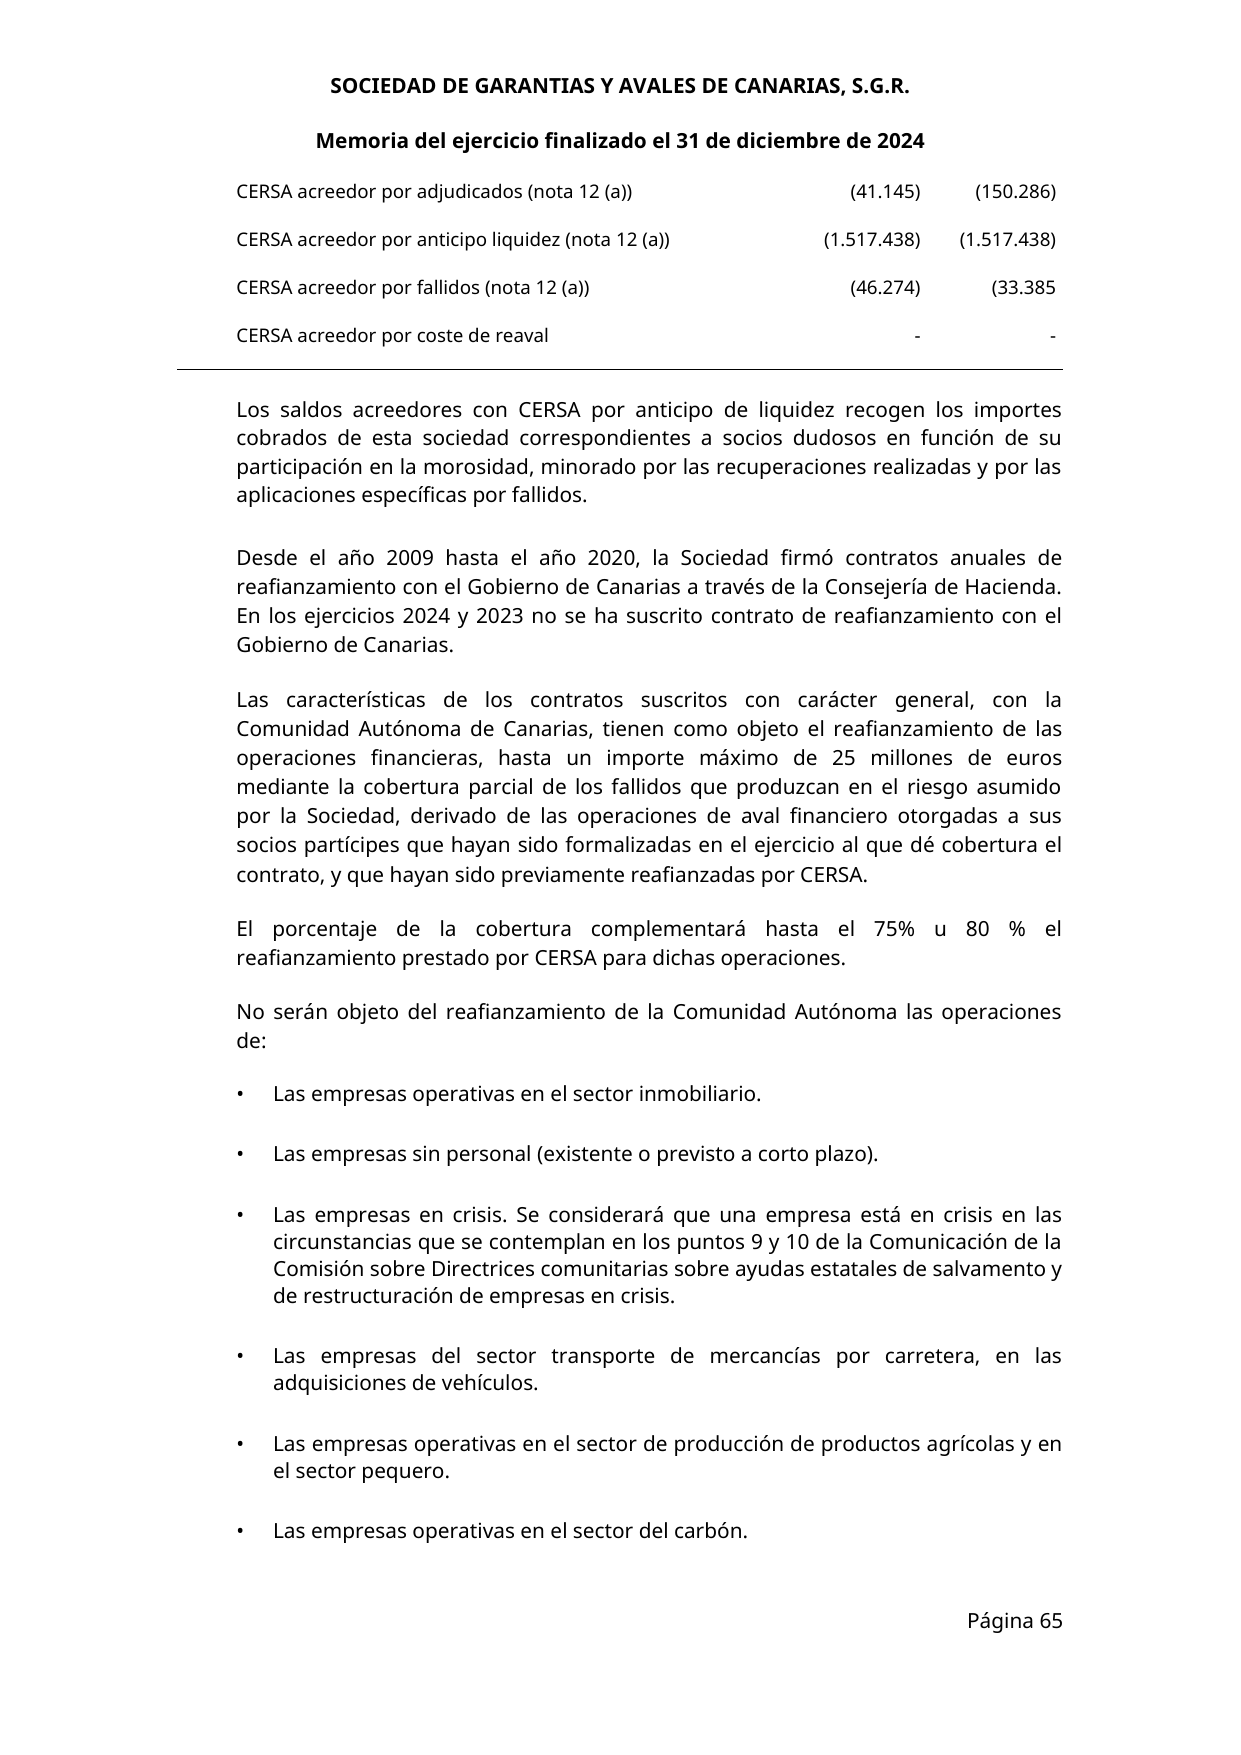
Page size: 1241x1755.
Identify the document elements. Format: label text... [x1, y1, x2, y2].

table_cell (41.145) [809, 177, 927, 225]
text No serán objeto del reafianzamiento de la Comunidad Autónoma las operaciones de: [236, 996, 1063, 1054]
table_cell [928, 177, 944, 225]
text Los saldos acreedores con CERSA por anticipo de liquidez recogen los importes cobrados de esta sociedad correspondientes a socios dudosos en función de su participación en la morosidad, minorado por las recuperaciones realizadas y por las aplicaciones específicas por fallidos. [236, 395, 1063, 509]
text • Las empresas del sector transporte de mercancías por carretera, en las adquisiciones de vehículos. [236, 1342, 1063, 1396]
text • Las empresas sin personal (existente o previsto a corto plazo). [236, 1140, 1063, 1167]
table_cell CERSA acreedor por anticipo liquidez (nota 12 (a)) [177, 225, 809, 273]
text El porcentaje de la cobertura complementará hasta el 75% u 80 % el reafianzamiento prestado por CERSA para dichas operaciones. [236, 913, 1063, 971]
text • Las empresas operativas en el sector del carbón. [236, 1517, 1063, 1544]
text • Las empresas operativas en el sector inmobiliario. [236, 1079, 1063, 1107]
table_cell (33.385 [944, 273, 1063, 321]
table_cell [768, 273, 809, 321]
text Desde el año 2009 hasta el año 2020, la Sociedad firmó contratos anuales de reafianzamiento con el Gobierno de Canarias a través de la Consejería de Hacienda. En los ejercicios 2024 y 2023 no se ha suscrito contrato de reafianzamiento con el Gobierno de Canarias. [236, 542, 1063, 659]
table_cell [928, 321, 944, 369]
table_cell (1.517.438) [944, 225, 1063, 273]
table_cell - [944, 321, 1063, 369]
table_cell (1.517.438) [809, 225, 927, 273]
table_cell CERSA acreedor por adjudicados (nota 12 (a)) [177, 177, 809, 225]
table_cell [928, 225, 944, 273]
text Las características de los contratos suscritos con carácter general, con la Comunidad Autónoma de Canarias, tienen como objeto el reafianzamiento de las operaciones financieras, hasta un importe máximo de 25 millones de euros mediante la cobertura parcial de los fallidos que produzcan en el riesgo asumido por la Sociedad, derivado de las operaciones de aval financiero otorgadas a sus socios partícipes que hayan sido formalizadas en el ejercicio al que dé cobertura el contrato, y que hayan sido previamente reafianzadas por CERSA. [236, 684, 1063, 888]
table_cell CERSA acreedor por fallidos (nota 12 (a)) [177, 273, 768, 321]
table_cell [928, 273, 944, 321]
text • Las empresas operativas en el sector de producción de productos agrícolas y en el sector pequero. [236, 1429, 1063, 1484]
table_cell (150.286) [944, 177, 1063, 225]
table_cell - [809, 321, 927, 369]
text • Las empresas en crisis. Se considerará que una empresa está en crisis en las circunstancias que se contemplan en los puntos 9 y 10 de la Comunicación de la Comisión sobre Directrices comunitarias sobre ayudas estatales de salvamento y de restructuración de empresas en crisis. [236, 1200, 1063, 1309]
table_cell (46.274) [809, 273, 927, 321]
table_cell CERSA acreedor por coste de reaval [177, 321, 809, 369]
